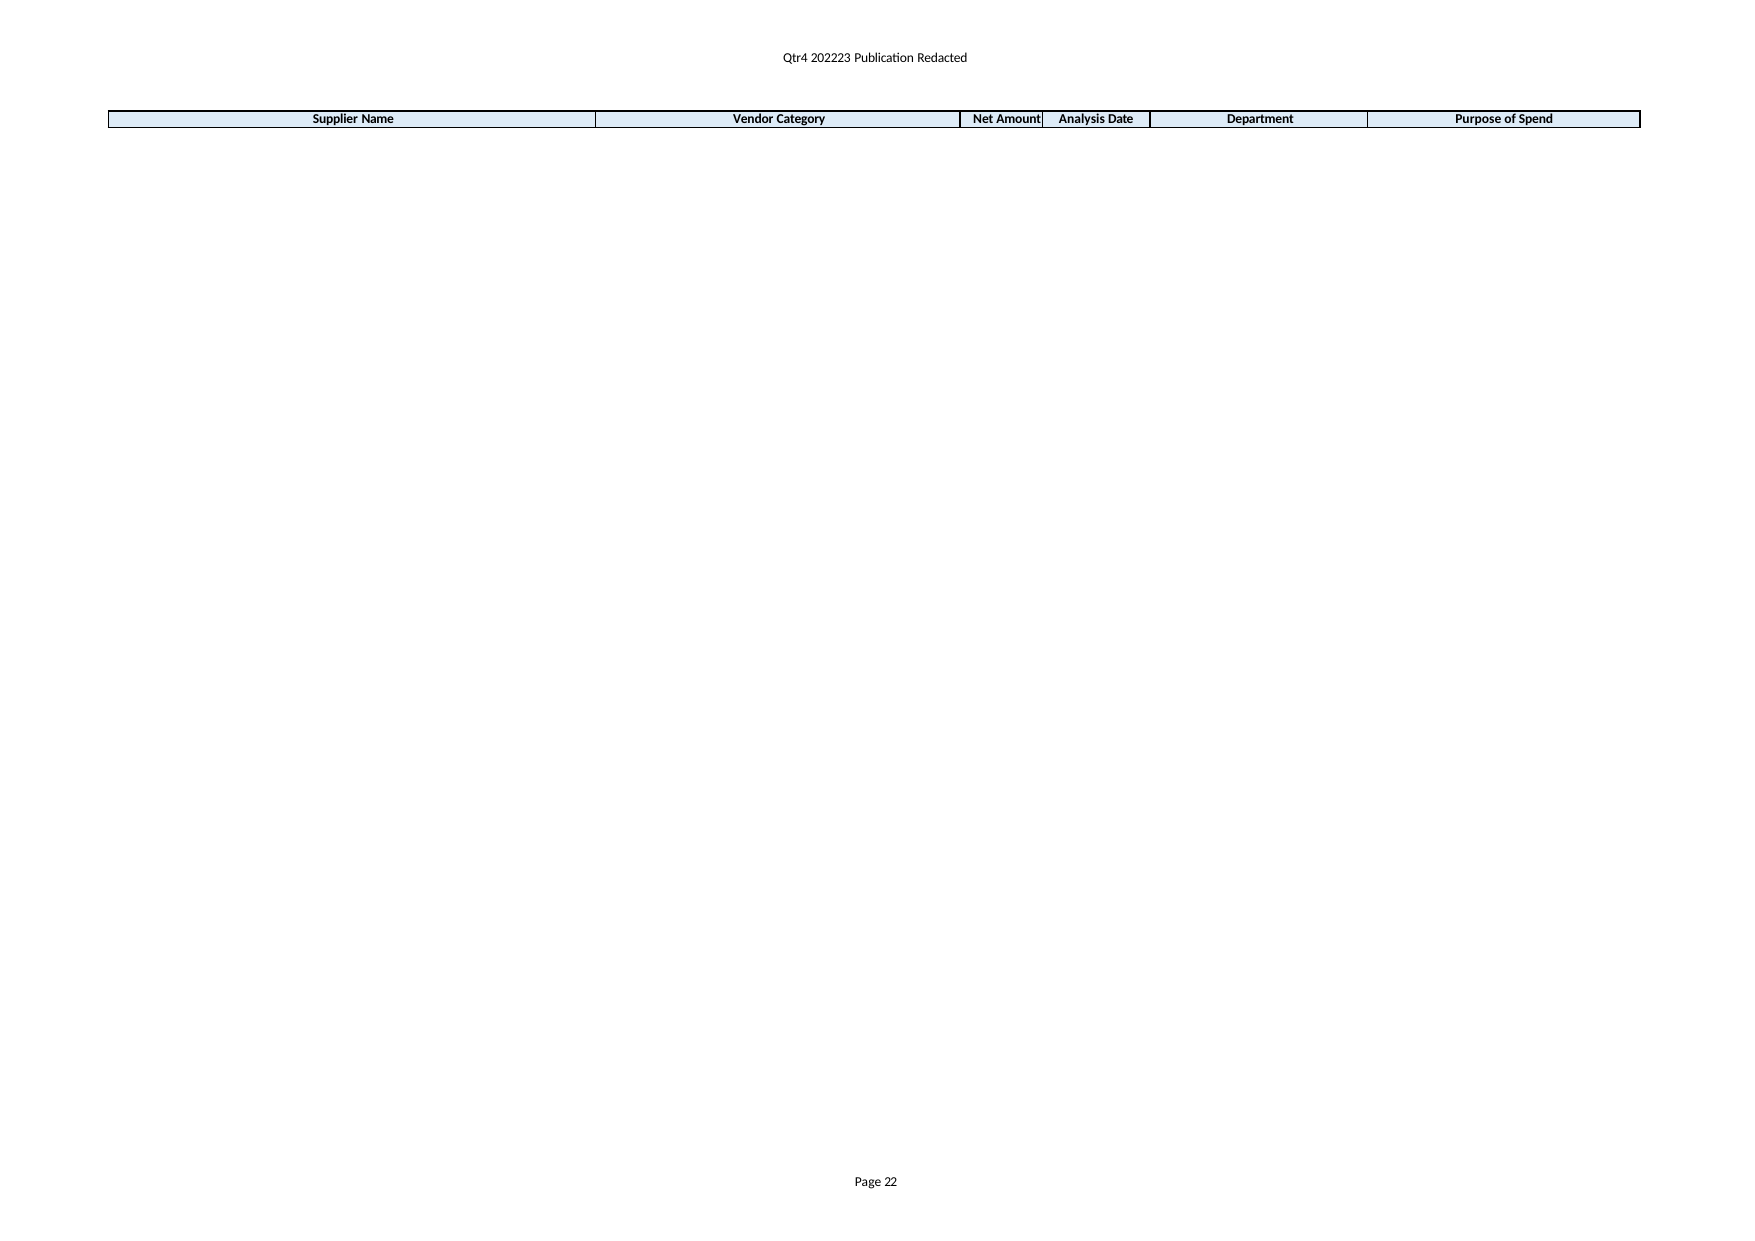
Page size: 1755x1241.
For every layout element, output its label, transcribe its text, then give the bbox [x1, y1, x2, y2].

table_header Vendor Category [596, 112, 959, 127]
table_header Purpose of Spend [1368, 112, 1639, 127]
table_header Department [1151, 112, 1367, 127]
table_header Net Amount [961, 112, 1042, 127]
table_header Analysis Date [1043, 112, 1149, 127]
table_header Supplier Name [109, 112, 595, 127]
